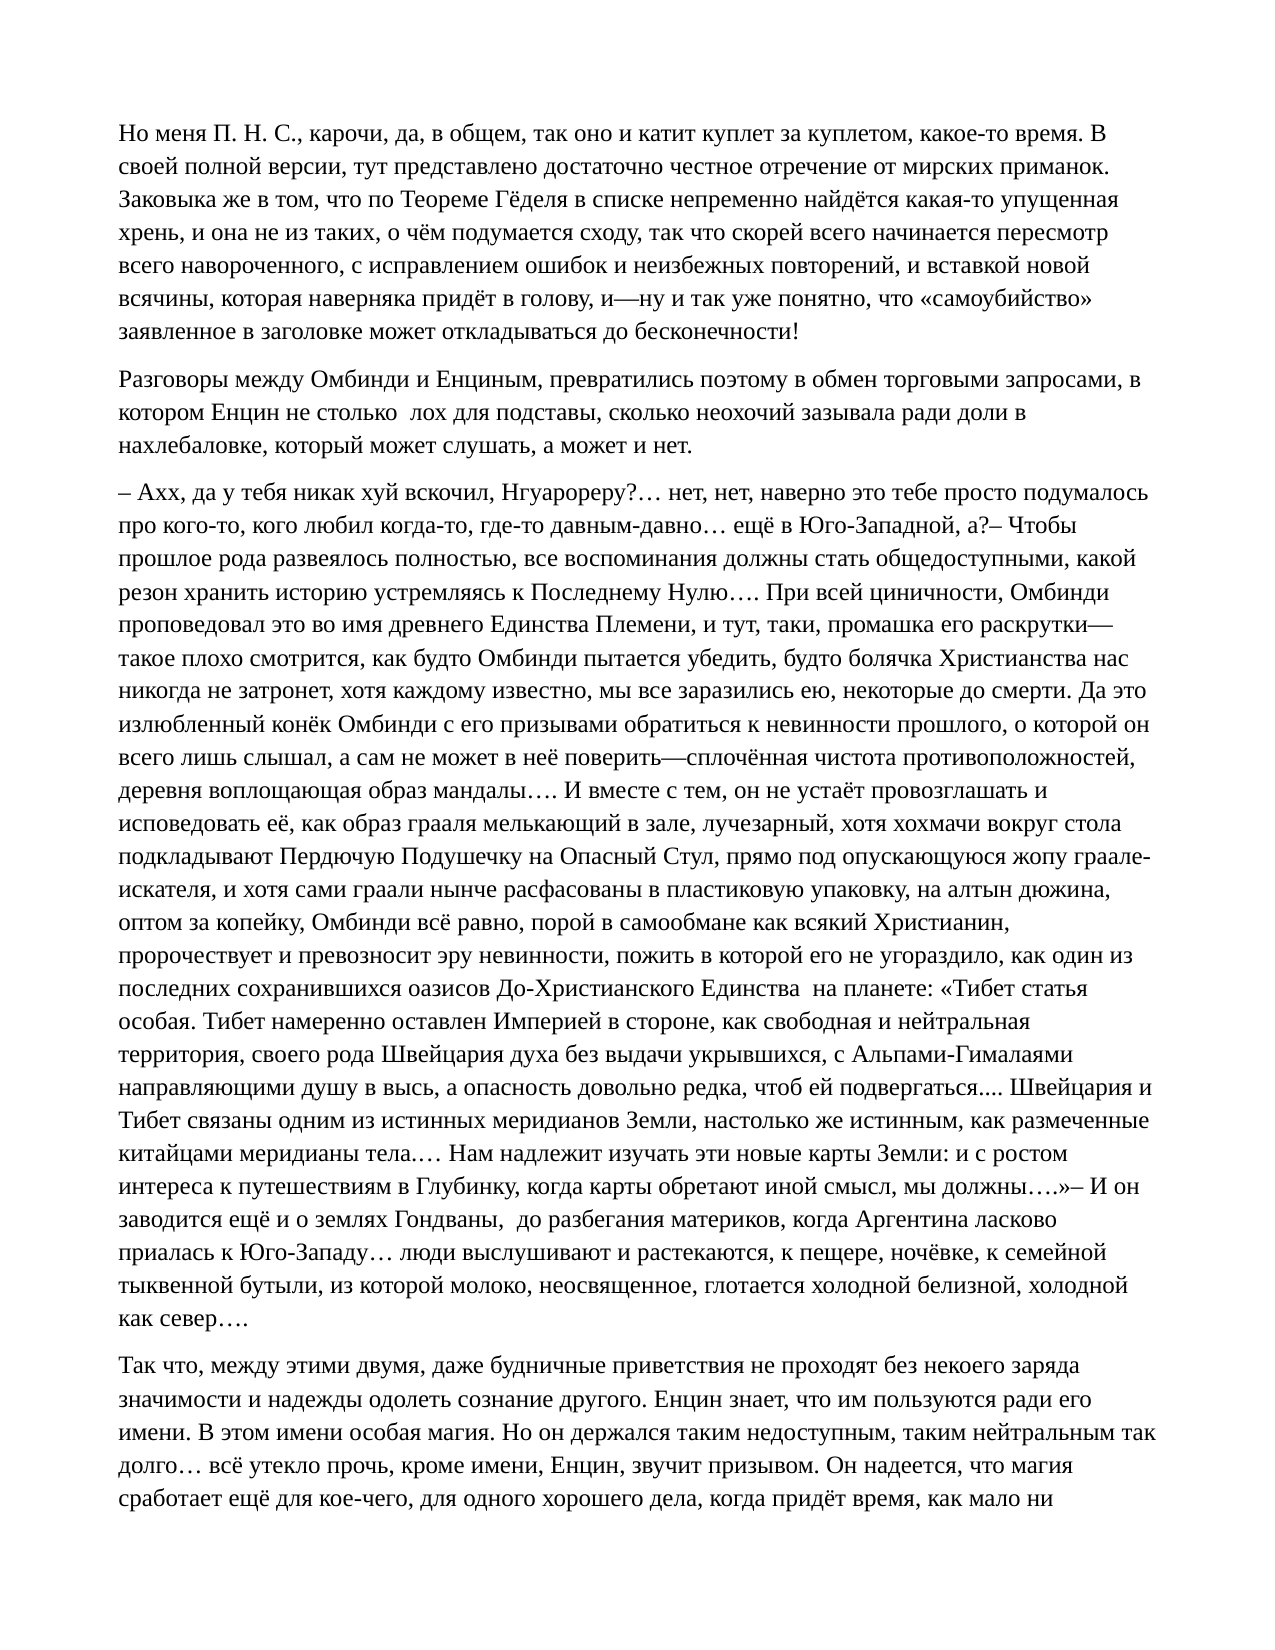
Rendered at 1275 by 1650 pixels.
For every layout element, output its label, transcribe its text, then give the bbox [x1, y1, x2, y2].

text – Ахх, да у тебя никак хуй вскочил, Нгуарореру?… нет, нет, наверно это тебе просто подумалось про кого-то, кого любил когда-то, где-то давным-давно… ещё в Юго-Западной, а?– Чтобы прошлое рода развеялось полностью, все воспоминания должны стать общедоступными, какой резон хранить историю устремляясь к Последнему Нулю…. При всей циничности, Омбинди проповедовал это во имя древнего Единства Племени, и тут, таки, промашка его раскрутки—такое плохо смотрится, как будто Омбинди пытается убедить, будто болячка Христианства нас никогда не затронет, хотя каждому известно, мы все заразились ею, некоторые до смерти. Да это излюбленный конёк Омбинди с его призывами обратиться к невинности прошлого, о которой он всего лишь слышал, а сам не может в неё поверить—сплочённая чистота противоположностей, деревня воплощающая образ мандалы…. И вместе с тем, он не устаёт провозглашать и исповедовать её, как образ грааля мелькающий в зале, лучезарный, хотя хохмачи вокруг стола подкладывают Пердючую Подушечку на Опасный Стул, прямо под опускающуюся жопу граале-искателя, и хотя сами граали нынче расфасованы в пластиковую упаковку, на алтын дюжина, оптом за копейку, Омбинди всё равно, порой в самообмане как всякий Христианин, пророчествует и превозносит эру невинности, пожить в которой его не угораздило, как один из последних сохранившихся оазисов До-Христианского Единства на планете: «Тибет статья особая. Тибет намеренно оставлен Империей в стороне, как свободная и нейтральная территория, своего рода Швейцария духа без выдачи укрывшихся, с Альпами-Гималаями направляющими душу в высь, а опасность довольно редка, чтоб ей подвергаться.... Швейцария и Тибет связаны одним из истинных меридианов Земли, настолько же истинным, как размеченные китайцами меридианы тела.… Нам надлежит изучать эти новые карты Земли: и с ростом интереса к путешествиям в Глубинку, когда карты обретают иной смысл, мы должны….»– И он заводится ещё и о землях Гондваны, до разбегания материков, когда Аргентина ласково приалась к Юго-Западу… люди выслушивают и растекаются, к пещере, ночёвке, к семейной тыквенной бутыли, из которой молоко, неосвященное, глотается холодной белизной, холодной как север…. [118, 477, 1157, 1332]
text Так что, между этими двумя, даже будничные приветствия не проходят без некоего заряда значимости и надежды одолеть сознание другого. Енцин знает, что им пользуются ради его имени. В этом имени особая магия. Но он держался таким недоступным, таким нейтральным так долго… всё утекло прочь, кроме имени, Енцин, звучит призывом. Он надеется, что магия сработает ещё для кое-чего, для одного хорошего дела, когда придёт время, как мало ни [118, 1351, 1157, 1511]
text Разговоры между Омбинди и Енциным, превратились поэтому в обмен торговыми запросами, в котором Енцин не столько лох для подставы, сколько неохочий зазывала ради доли в нахлебаловке, который может слушать, а может и нет. [118, 364, 1157, 459]
text Но меня П. Н. С., карочи, да, в общем, так оно и катит куплет за куплетом, какое-то время. В своей полной версии, тут представлено достаточно честное отречение от мирских приманок. Заковыка же в том, что по Теореме Гёделя в списке непременно найдётся какая-то упущенная хрень, и она не из таких, о чём подумается сходу, так что скорей всего начинается пересмотр всего навороченного, с исправлением ошибок и неизбежных повторений, и вставкой новой всячины, которая наверняка придёт в голову, и—ну и так уже понятно, что «самоубийство» заявленное в заголовке может откладываться до бесконечности! [118, 118, 1157, 345]
